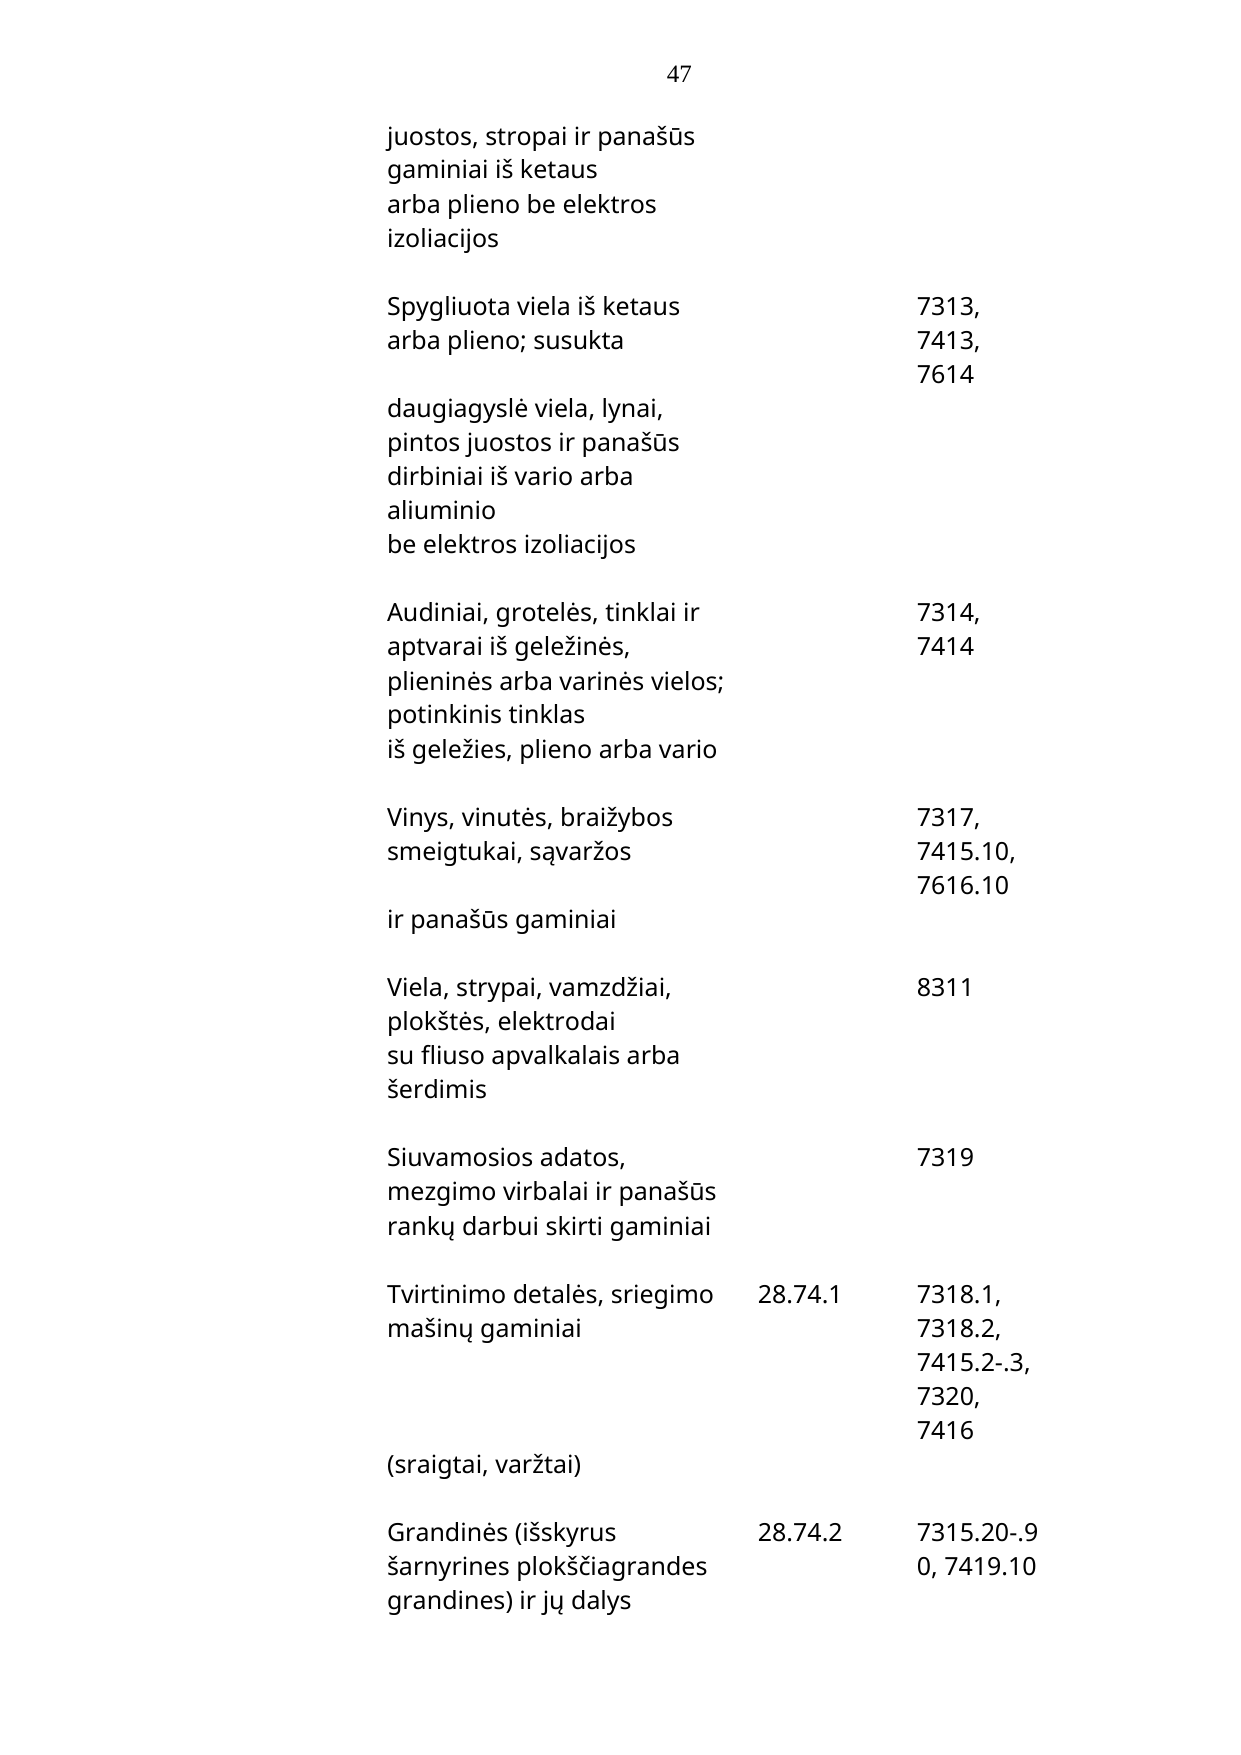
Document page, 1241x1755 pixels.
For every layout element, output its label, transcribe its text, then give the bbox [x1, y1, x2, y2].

table_cell [746, 1106, 905, 1140]
table_cell [177, 186, 323, 254]
table_cell [1054, 1242, 1204, 1276]
table_cell [323, 118, 376, 186]
table_cell [1054, 1515, 1204, 1583]
table_cell [905, 527, 1054, 561]
table_cell [1054, 1106, 1204, 1140]
table_cell [905, 459, 1054, 527]
table_cell [905, 1208, 1054, 1242]
table_cell [376, 1106, 746, 1140]
table_cell [905, 1583, 1054, 1617]
table_cell [177, 1447, 323, 1481]
table_cell [1054, 1140, 1204, 1208]
table_cell [746, 1447, 905, 1481]
table_cell [746, 1208, 905, 1242]
table_cell [746, 663, 905, 731]
table_cell 8311 [905, 970, 1054, 1038]
table_cell [323, 391, 376, 459]
table_cell [746, 1242, 905, 1276]
table_cell [1054, 799, 1204, 902]
table_cell [323, 765, 376, 799]
table_cell [1054, 527, 1204, 561]
table_cell [746, 118, 905, 186]
table_cell [1054, 765, 1204, 799]
table_cell ir panašūs gaminiai [376, 902, 746, 936]
table_cell [1054, 289, 1204, 391]
table_cell [1054, 118, 1204, 186]
table_cell [746, 902, 905, 936]
table_cell [746, 595, 905, 663]
table_cell 7317, 7415.10, 7616.10 [905, 799, 1054, 902]
table_cell [1054, 1447, 1204, 1481]
table_cell [1054, 391, 1204, 459]
table_cell [1054, 561, 1204, 595]
table_cell [376, 936, 746, 970]
table_cell [323, 289, 376, 391]
table_cell [746, 186, 905, 254]
table_cell [376, 1481, 746, 1515]
table_cell [1054, 731, 1204, 765]
table_cell [177, 289, 323, 391]
table_cell 28.74.1 [746, 1276, 905, 1447]
table_cell [746, 1481, 905, 1515]
table_cell [323, 731, 376, 765]
table_cell [746, 1583, 905, 1617]
table_cell [177, 765, 323, 799]
table_cell [905, 1481, 1054, 1515]
table_cell 7314, 7414 [905, 595, 1054, 663]
table_cell [177, 118, 323, 186]
table_cell [905, 254, 1054, 288]
table_cell [177, 1583, 323, 1617]
table_cell [746, 731, 905, 765]
table_cell 7315.20-.90, 7419.10 [905, 1515, 1054, 1583]
table_cell [1054, 970, 1204, 1038]
table_cell [323, 254, 376, 288]
table_cell [177, 799, 323, 902]
table_cell [905, 1242, 1054, 1276]
table_cell (sraigtai, varžtai) [376, 1447, 746, 1481]
table_cell [177, 391, 323, 459]
table_cell grandines) ir jų dalys [376, 1583, 746, 1617]
table_cell [177, 663, 323, 731]
table_cell 7319 [905, 1140, 1054, 1208]
table_cell [1054, 902, 1204, 936]
table_cell [746, 970, 905, 1038]
table_cell [746, 1038, 905, 1106]
table_cell [905, 118, 1054, 186]
table_cell [177, 561, 323, 595]
table_cell [177, 595, 323, 663]
table_cell [905, 936, 1054, 970]
table_cell [746, 391, 905, 459]
table_cell [746, 936, 905, 970]
table_cell [905, 391, 1054, 459]
table_cell [323, 1276, 376, 1447]
table_cell be elektros izoliacijos [376, 527, 746, 561]
table_cell Audiniai, grotelės, tinklai ir aptvarai iš geležinės, [376, 595, 746, 663]
table_cell 28.74.2 [746, 1515, 905, 1583]
table_cell [177, 459, 323, 527]
table_cell [905, 1038, 1054, 1106]
table_cell [177, 527, 323, 561]
table_cell [177, 1276, 323, 1447]
table_cell [177, 1481, 323, 1515]
table_cell [323, 936, 376, 970]
table_cell [905, 186, 1054, 254]
table_cell [905, 1447, 1054, 1481]
table_cell [905, 731, 1054, 765]
table_cell [177, 1038, 323, 1106]
table_cell [905, 561, 1054, 595]
table_cell [746, 289, 905, 391]
table_cell [1054, 1481, 1204, 1515]
table_cell [1054, 254, 1204, 288]
table_cell [177, 970, 323, 1038]
table_cell [323, 459, 376, 527]
table_cell [177, 902, 323, 936]
table_cell [323, 1140, 376, 1208]
table_cell [1054, 186, 1204, 254]
table_cell dirbiniai iš vario arba aliuminio [376, 459, 746, 527]
table_cell [746, 527, 905, 561]
table_cell [177, 1140, 323, 1208]
table_cell [376, 254, 746, 288]
table_cell [323, 1515, 376, 1583]
table_cell [376, 1242, 746, 1276]
table_cell [323, 595, 376, 663]
table_cell [323, 1583, 376, 1617]
table_cell 7313, 7413, 7614 [905, 289, 1054, 391]
table_cell [323, 1038, 376, 1106]
table_cell [323, 186, 376, 254]
table_cell [746, 254, 905, 288]
table_cell [177, 254, 323, 288]
table_cell [1054, 459, 1204, 527]
table_cell rankų darbui skirti gaminiai [376, 1208, 746, 1242]
table_cell [323, 663, 376, 731]
table_cell Grandinės (išskyrus šarnyrines plokščiagrandes [376, 1515, 746, 1583]
table_cell [177, 731, 323, 765]
table_cell [177, 1242, 323, 1276]
table_cell [376, 561, 746, 595]
table_cell plieninės arba varinės vielos; potinkinis tinklas [376, 663, 746, 731]
table_cell [746, 561, 905, 595]
table_cell [376, 765, 746, 799]
table_cell [323, 902, 376, 936]
table_cell [323, 527, 376, 561]
table_cell [323, 1208, 376, 1242]
table_cell [905, 902, 1054, 936]
table_cell [746, 459, 905, 527]
table_cell [746, 1140, 905, 1208]
table_cell [905, 765, 1054, 799]
table_cell [1054, 595, 1204, 663]
table_cell [177, 936, 323, 970]
table_cell [323, 1447, 376, 1481]
table_cell [177, 1208, 323, 1242]
table_cell [323, 561, 376, 595]
table_cell Spygliuota viela iš ketaus arba plieno; susukta [376, 289, 746, 391]
table_cell Viela, strypai, vamzdžiai, plokštės, elektrodai [376, 970, 746, 1038]
table_cell arba plieno be elektros izoliacijos [376, 186, 746, 254]
table_cell 7318.1, 7318.2, 7415.2-.3, 7320, 7416 [905, 1276, 1054, 1447]
table_cell [1054, 936, 1204, 970]
table_cell [323, 1242, 376, 1276]
table_cell [1054, 1583, 1204, 1617]
table_cell daugiagyslė viela, lynai, pintos juostos ir panašūs [376, 391, 746, 459]
table_cell [746, 799, 905, 902]
table_cell [323, 1481, 376, 1515]
table_cell su fliuso apvalkalais arba šerdimis [376, 1038, 746, 1106]
table_cell iš geležies, plieno arba vario [376, 731, 746, 765]
table_cell [905, 663, 1054, 731]
table_cell [1054, 663, 1204, 731]
table_cell [1054, 1276, 1204, 1447]
table_cell [177, 1515, 323, 1583]
table_cell juostos, stropai ir panašūs gaminiai iš ketaus [376, 118, 746, 186]
table_cell [323, 799, 376, 902]
table_cell [746, 765, 905, 799]
table_cell [905, 1106, 1054, 1140]
table_cell [1054, 1208, 1204, 1242]
table_cell [323, 1106, 376, 1140]
table_cell [1054, 1038, 1204, 1106]
table_cell Tvirtinimo detalės, sriegimo mašinų gaminiai [376, 1276, 746, 1447]
table_cell Vinys, vinutės, braižybos smeigtukai, sąvaržos [376, 799, 746, 902]
table_cell [323, 970, 376, 1038]
table_cell Siuvamosios adatos, mezgimo virbalai ir panašūs [376, 1140, 746, 1208]
table_cell [177, 1106, 323, 1140]
